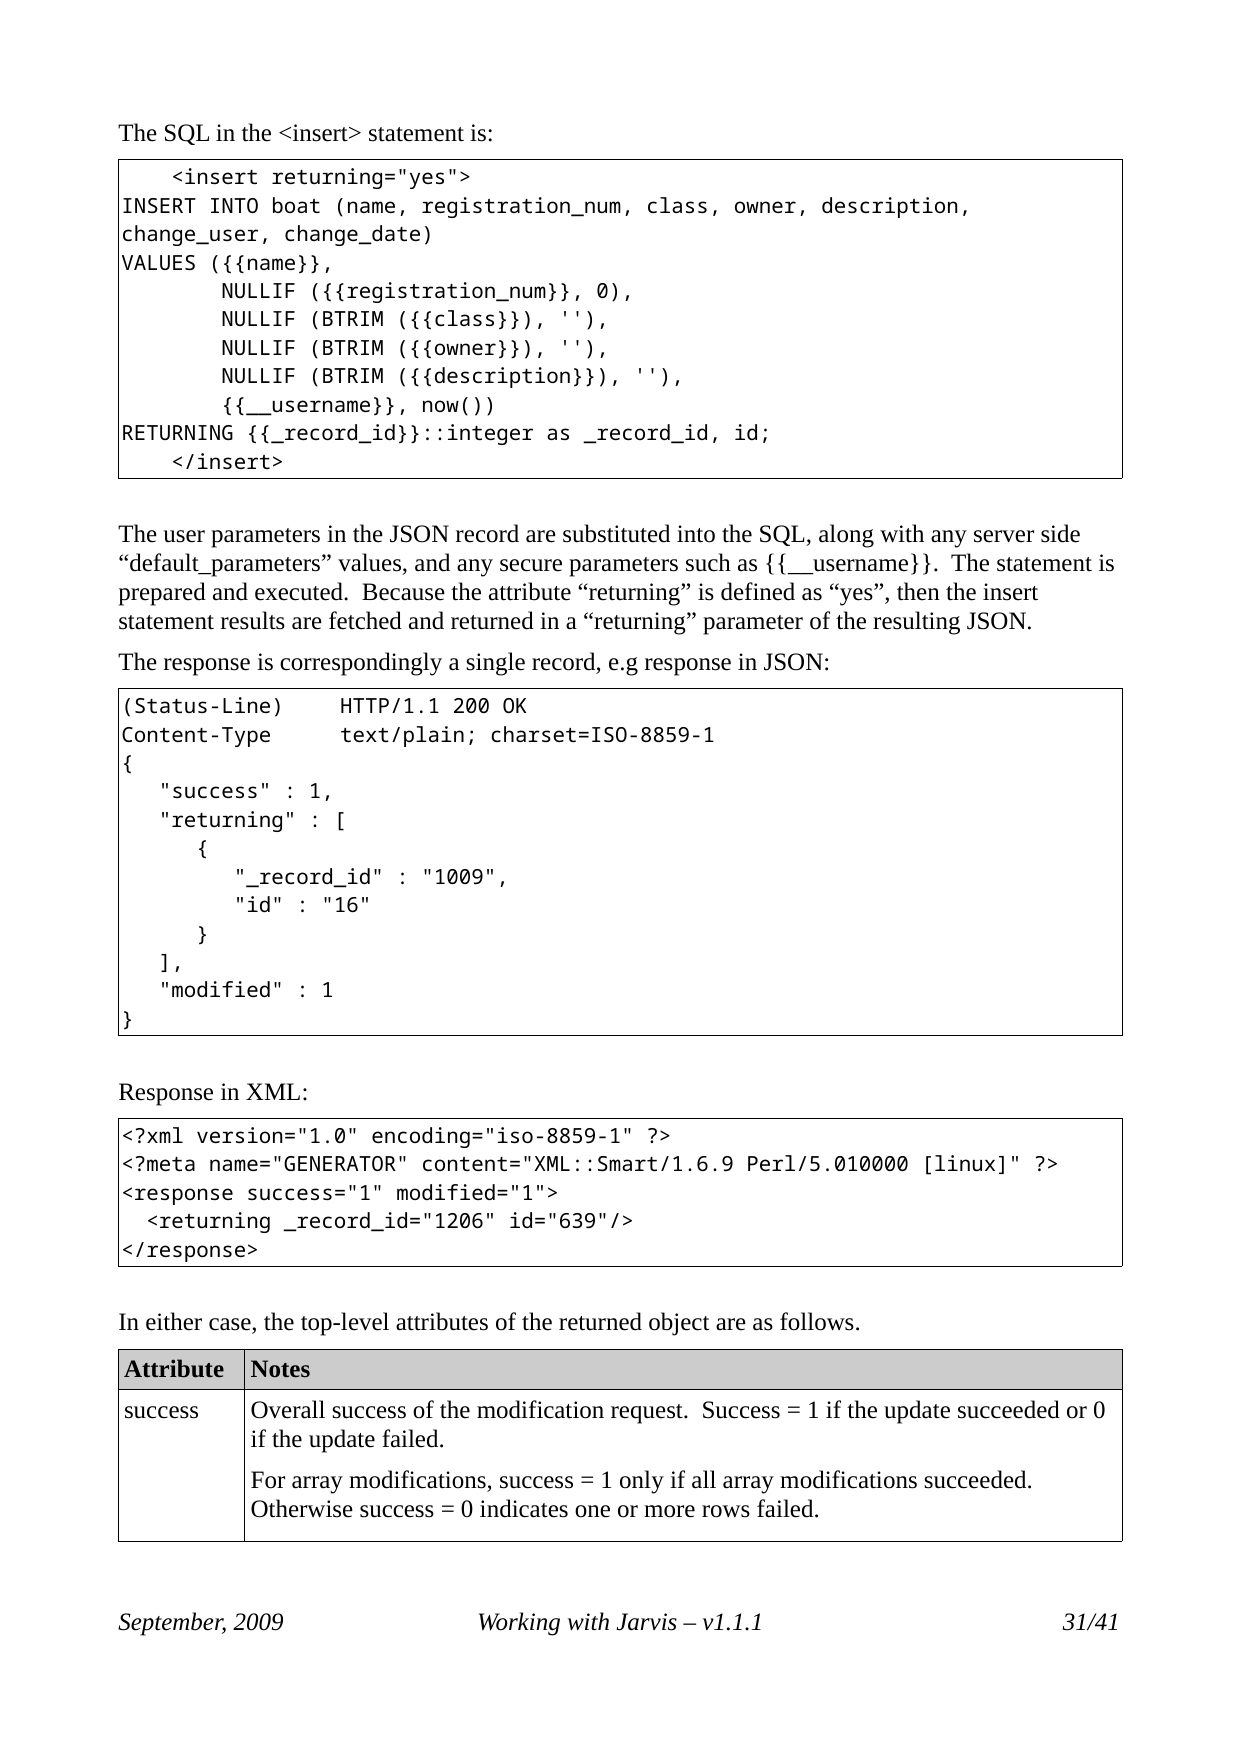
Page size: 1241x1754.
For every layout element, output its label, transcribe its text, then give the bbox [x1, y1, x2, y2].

text The user parameters in the JSON record are substituted into the SQL, along with any server side “default_parameters” values, and any secure parameters such as {{__username}}. The statement is prepared and executed. Because the attribute “returning” is defined as “yes”, then the insert statement results are fetched and returned in a “returning” parameter of the resulting JSON. [118, 519, 1122, 634]
text } [119, 1001, 1122, 1035]
table_header Notes [245, 1350, 1122, 1389]
text NULLIF ({{registration_num}}, 0), [119, 273, 1122, 302]
text </insert> [119, 444, 1122, 478]
text "success" : 1, [119, 773, 1122, 802]
text RETURNING {{_record_id}}::integer as _record_id, id; [119, 415, 1122, 444]
text "modified" : 1 [119, 973, 1122, 1001]
text "id" : "16" [119, 887, 1122, 916]
text <insert returning="yes"> [119, 160, 1122, 188]
text The SQL in the <insert> statement is: [118, 118, 1122, 147]
text NULLIF (BTRIM ({{description}}), ''), [119, 358, 1122, 387]
text "returning" : [ [119, 802, 1122, 830]
text <?meta name="GENERATOR" content="XML::Smart/1.6.9 Perl/5.010000 [linux]" ?> [119, 1146, 1122, 1175]
table_cell Overall success of the modification request. Success = 1 if the update succeeded or 0 if the update failed. For array modifications, success = 1 only if all array modifications succeeded. Otherwise success = 0 indicates one or more rows failed. [245, 1390, 1122, 1541]
text <returning _record_id="1206" id="639"/> [119, 1203, 1122, 1232]
table_cell success [119, 1390, 244, 1541]
table_header Attribute [119, 1350, 244, 1389]
text INSERT INTO boat (name, registration_num, class, owner, description, change_user, change_date) [119, 188, 1122, 245]
text Response in XML: [118, 1077, 1122, 1106]
text {{__username}}, now()) [119, 387, 1122, 415]
text Content-Type text/plain; charset=ISO-8859-1 [119, 717, 1122, 745]
text { [119, 745, 1122, 773]
text The response is correspondingly a single record, e.g response in JSON: [118, 647, 1122, 676]
text VALUES ({{name}}, [119, 245, 1122, 273]
text NULLIF (BTRIM ({{class}}), ''), [119, 302, 1122, 330]
text "_record_id" : "1009", [119, 859, 1122, 887]
text { [119, 830, 1122, 859]
text NULLIF (BTRIM ({{owner}}), ''), [119, 330, 1122, 358]
text } [119, 916, 1122, 944]
text <response success="1" modified="1"> [119, 1175, 1122, 1203]
text (Status-Line) HTTP/1.1 200 OK [119, 689, 1122, 717]
text ], [119, 944, 1122, 973]
text <?xml version="1.0" encoding="iso-8859-1" ?> [119, 1119, 1122, 1146]
text </response> [119, 1232, 1122, 1266]
text In either case, the top-level attributes of the returned object are as follows. [118, 1307, 1122, 1336]
